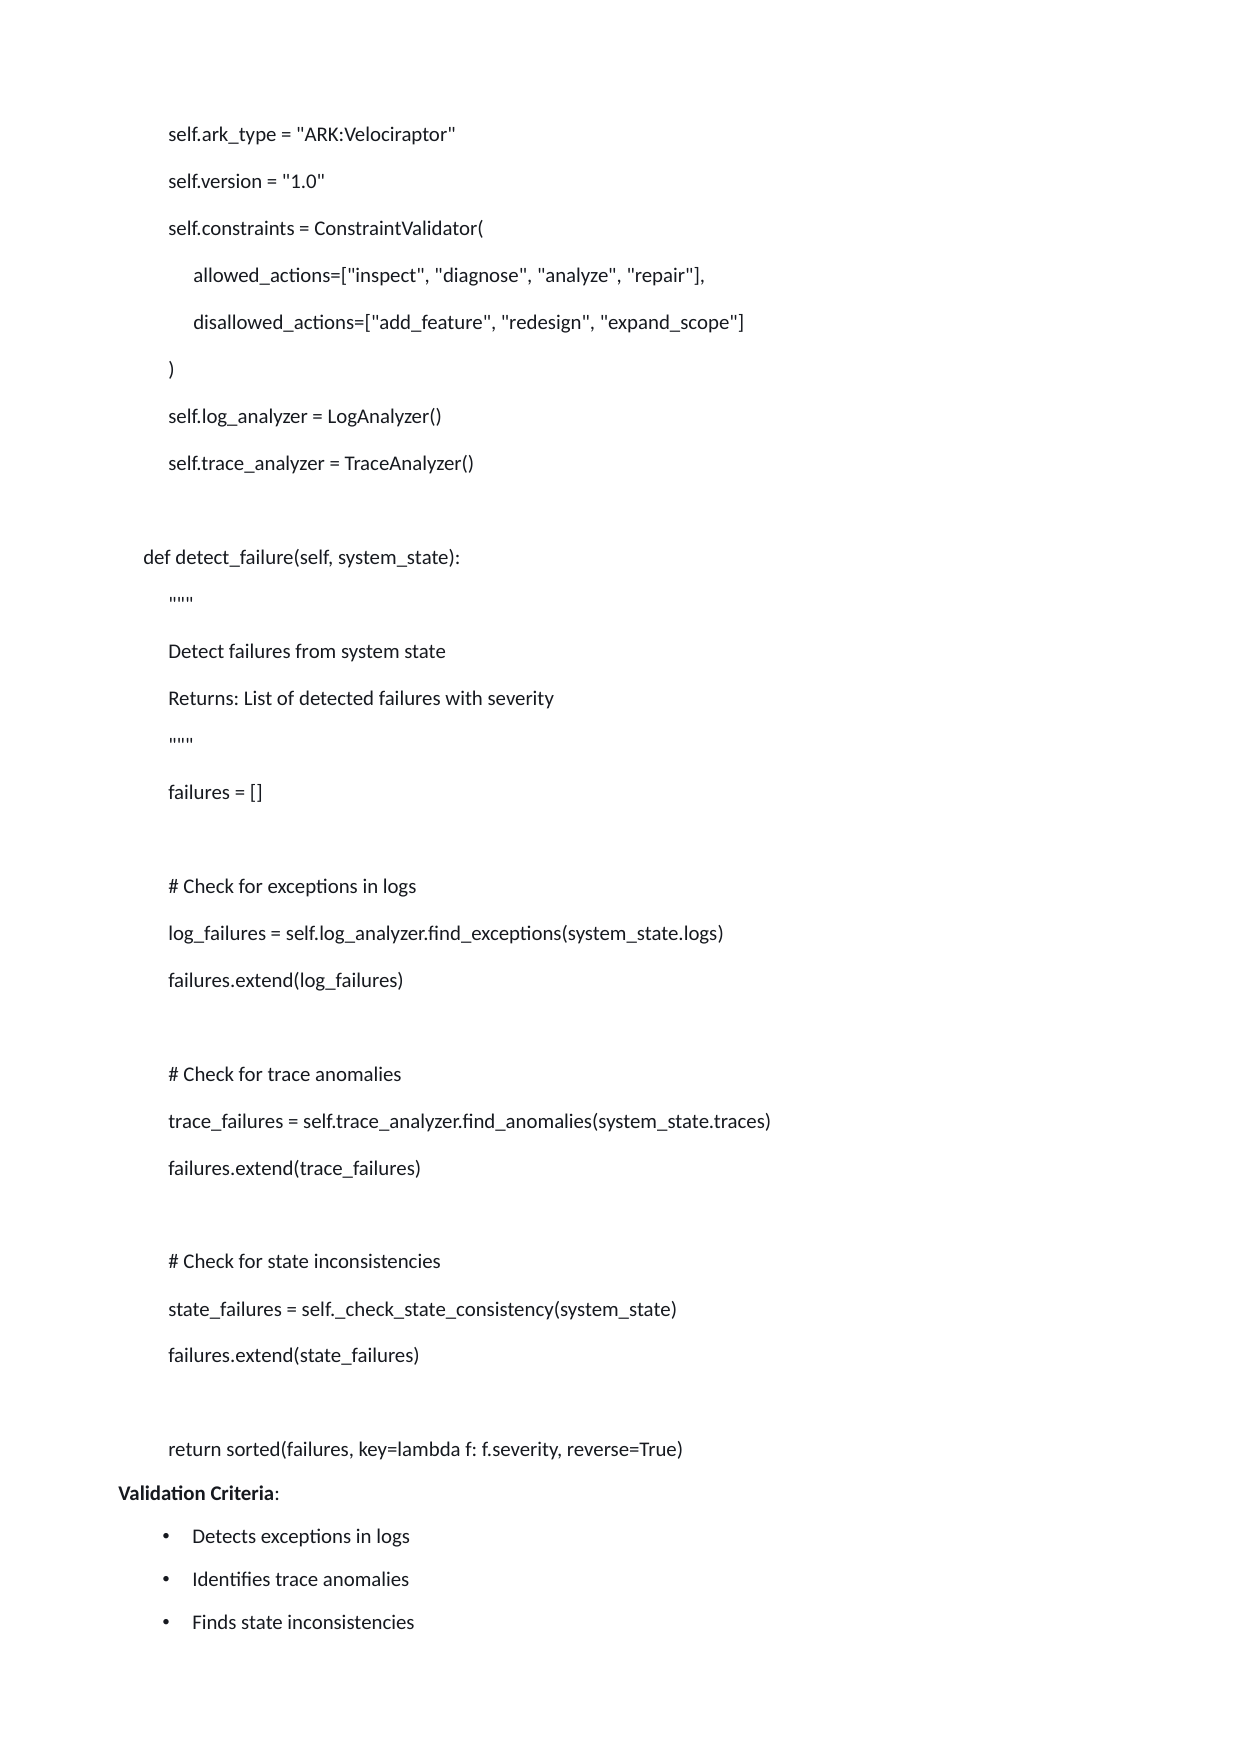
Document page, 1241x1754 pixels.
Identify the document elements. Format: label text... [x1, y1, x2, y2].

text Returns: List of detected failures with severity [118, 682, 1122, 711]
text Validation Criteria: [118, 1481, 1122, 1506]
text trace_failures = self.trace_analyzer.find_anomalies(system_state.traces) [118, 1105, 1122, 1133]
list Finds state inconsistencies [162, 1609, 1122, 1635]
text failures.extend(state_failures) [118, 1339, 1122, 1368]
text failures = [] [118, 776, 1122, 804]
text self.ark_type = "ARK:Velociraptor" [118, 118, 1122, 147]
text def detect_failure(self, system_state): [118, 541, 1122, 570]
list Identifies trace anomalies [162, 1566, 1122, 1592]
text state_failures = self._check_state_consistency(system_state) [118, 1293, 1122, 1321]
text log_failures = self.log_analyzer.find_exceptions(system_state.logs) [118, 917, 1122, 946]
text return sorted(failures, key=lambda f: f.severity, reverse=True) [118, 1433, 1122, 1462]
text failures.extend(log_failures) [118, 964, 1122, 992]
text ) [118, 353, 1122, 382]
text failures.extend(trace_failures) [118, 1152, 1122, 1180]
text disallowed_actions=["add_feature", "redesign", "expand_scope"] [118, 306, 1122, 335]
text allowed_actions=["inspect", "diagnose", "analyze", "repair"], [118, 259, 1122, 288]
text # Check for trace anomalies [118, 1058, 1122, 1086]
text # Check for state inconsistencies [118, 1246, 1122, 1274]
text self.version = "1.0" [118, 165, 1122, 194]
text # Check for exceptions in logs [118, 870, 1122, 898]
text Detect failures from system state [118, 635, 1122, 664]
text """ [118, 729, 1122, 758]
text self.constraints = ConstraintValidator( [118, 212, 1122, 241]
text self.trace_analyzer = TraceAnalyzer() [118, 447, 1122, 476]
text """ [118, 588, 1122, 617]
list Detects exceptions in logs [162, 1523, 1122, 1549]
text self.log_analyzer = LogAnalyzer() [118, 400, 1122, 429]
